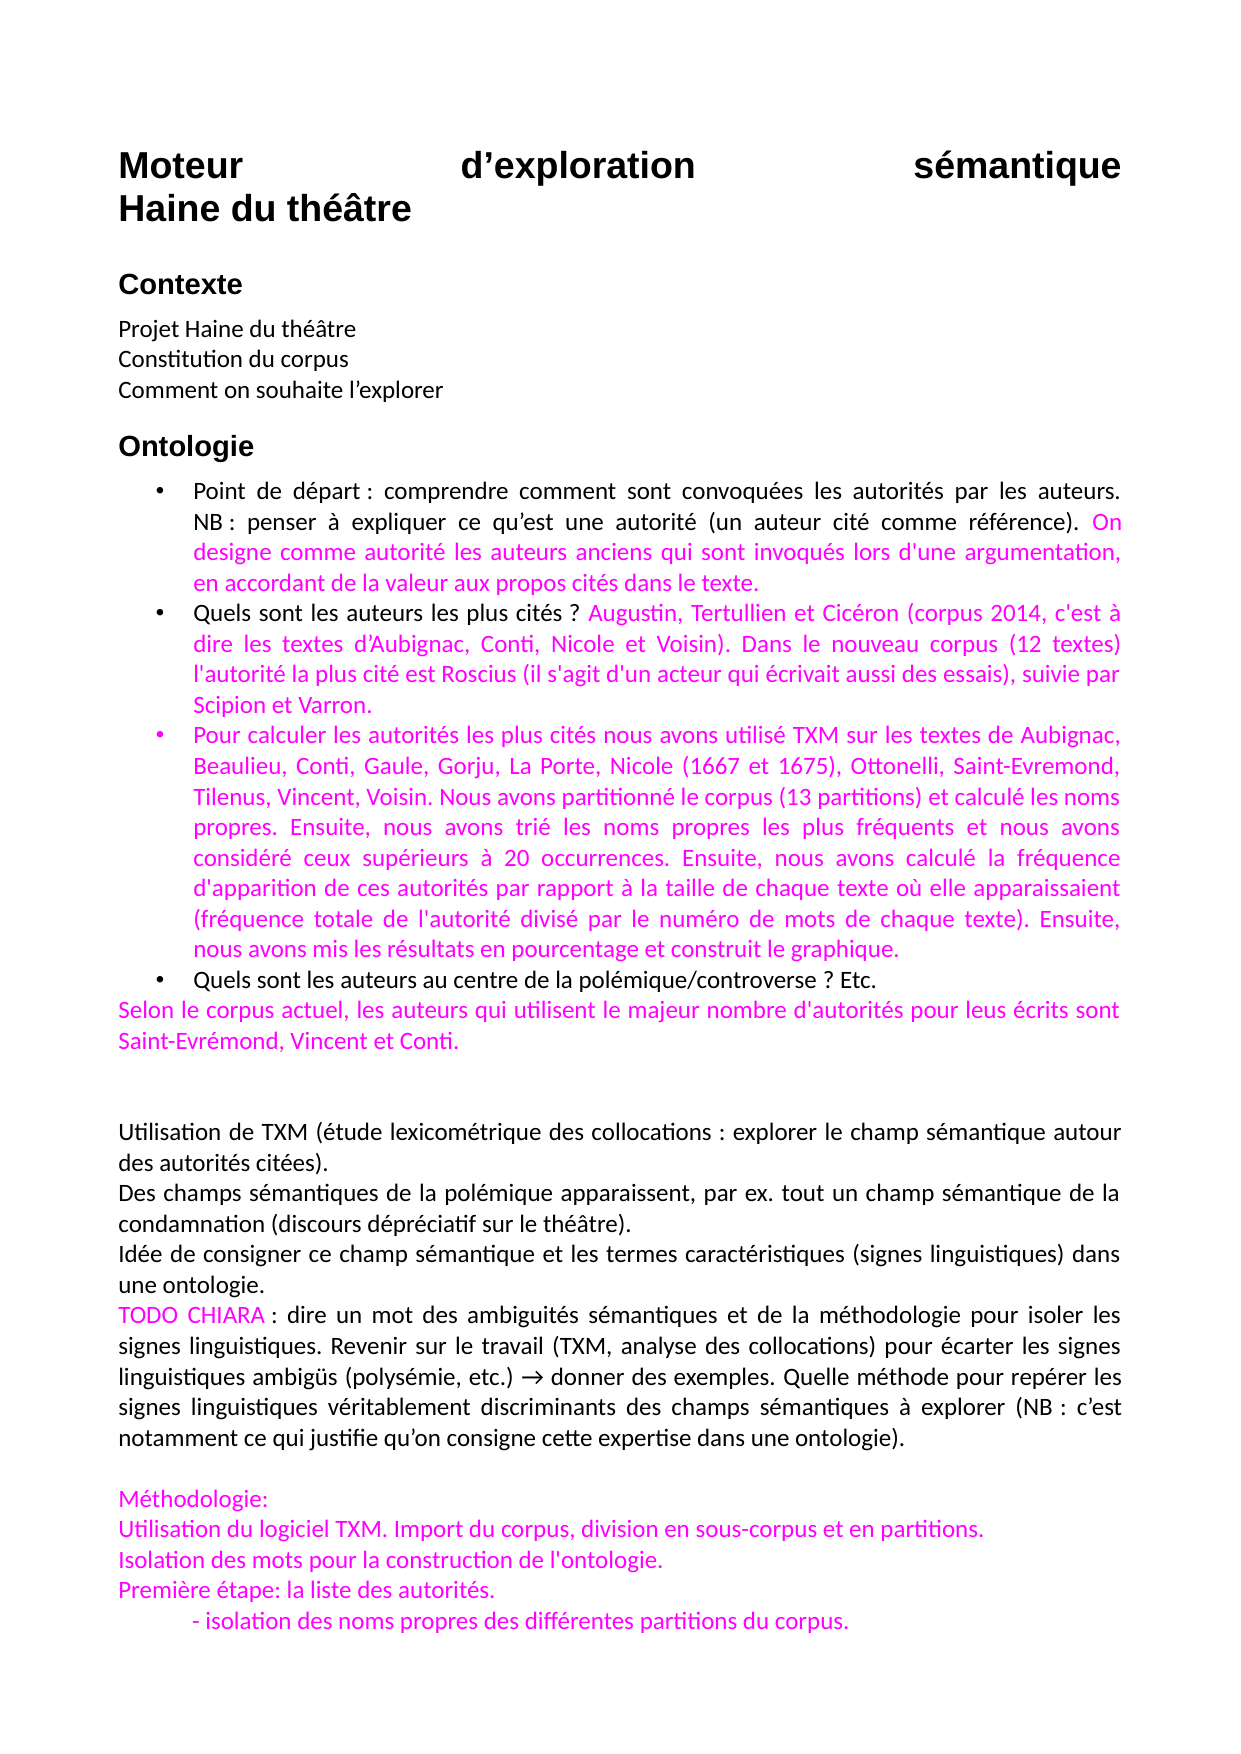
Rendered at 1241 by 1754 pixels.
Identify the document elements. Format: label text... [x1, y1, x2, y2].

subtitle Contexte [118, 267, 1122, 300]
text Projet Haine du théâtre [118, 313, 1122, 343]
text Utilisation de TXM (étude lexicométrique des collocations : explorer le champ sémantique autour des autorités citées). [118, 1116, 1122, 1177]
text Selon le corpus actuel, les auteurs qui utilisent le majeur nombre d'autorités pour leus écrits sont Saint-Evrémond, Vincent et Conti. [118, 994, 1122, 1055]
text - isolation des noms propres des différentes partitions du corpus. [118, 1605, 1122, 1635]
list Point de départ : comprendre comment sont convoquées les autorités par les auteurs. NB : penser à expliquer ce qu’est une autorité (un auteur cité comme référence). On designe comme autorité les auteurs anciens qui sont invoqués lors d'une argumentation, en accordant de la valeur aux propos cités dans le texte. [156, 476, 1122, 598]
text Utilisation du logiciel TXM. Import du corpus, division en sous-corpus et en partitions. [118, 1513, 1122, 1544]
text Première étape: la liste des autorités. [118, 1574, 1122, 1605]
text Des champs sémantiques de la polémique apparaissent, par ex. tout un champ sémantique de la condamnation (discours dépréciatif sur le théâtre). [118, 1177, 1122, 1238]
list Pour calculer les autorités les plus cités nous avons utilisé TXM sur les textes de Aubignac, Beaulieu, Conti, Gaule, Gorju, La Porte, Nicole (1667 et 1675), Ottonelli, Saint-Evremond, Tilenus, Vincent, Voisin. Nous avons partitionné le corpus (13 partitions) et calculé les noms propres. Ensuite, nous avons trié les noms propres les plus fréquents et nous avons considéré ceux supérieurs à 20 occurrences. Ensuite, nous avons calculé la fréquence d'apparition de ces autorités par rapport à la taille de chaque texte où elle apparaissaient (fréquence totale de l'autorité divisé par le numéro de mots de chaque texte). Ensuite, nous avons mis les résultats en pourcentage et construit le graphique. [156, 720, 1122, 964]
list Quels sont les auteurs au centre de la polémique/controverse ? Etc. [156, 964, 1122, 994]
text Méthodologie: [118, 1483, 1122, 1513]
text Idée de consigner ce champ sémantique et les termes caractéristiques (signes linguistiques) dans une ontologie. [118, 1238, 1122, 1299]
subtitle Ontologie [118, 429, 1122, 463]
text Comment on souhaite l’explorer [118, 374, 1122, 404]
text Isolation des mots pour la construction de l'ontologie. [118, 1544, 1122, 1574]
text TODO CHIARA : dire un mot des ambiguités sémantiques et de la méthodologie pour isoler les signes linguistiques. Revenir sur le travail (TXM, analyse des collocations) pour écarter les signes linguistiques ambigüs (polysémie, etc.) → donner des exemples. Quelle méthode pour repérer les signes linguistiques véritablement discriminants des champs sémantiques à explorer (NB : c’est notamment ce qui justifie qu’on consigne cette expertise dans une ontologie). [118, 1299, 1122, 1452]
text Moteur d’exploration sémantique Haine du théâtre [118, 143, 1122, 229]
text Constitution du corpus [118, 343, 1122, 374]
list Quels sont les auteurs les plus cités ? Augustin, Tertullien et Cicéron (corpus 2014, c'est à dire les textes d’Aubignac, Conti, Nicole et Voisin). Dans le nouveau corpus (12 textes) l'autorité la plus cité est Roscius (il s'agit d'un acteur qui écrivait aussi des essais), suivie par Scipion et Varron. [156, 598, 1122, 720]
